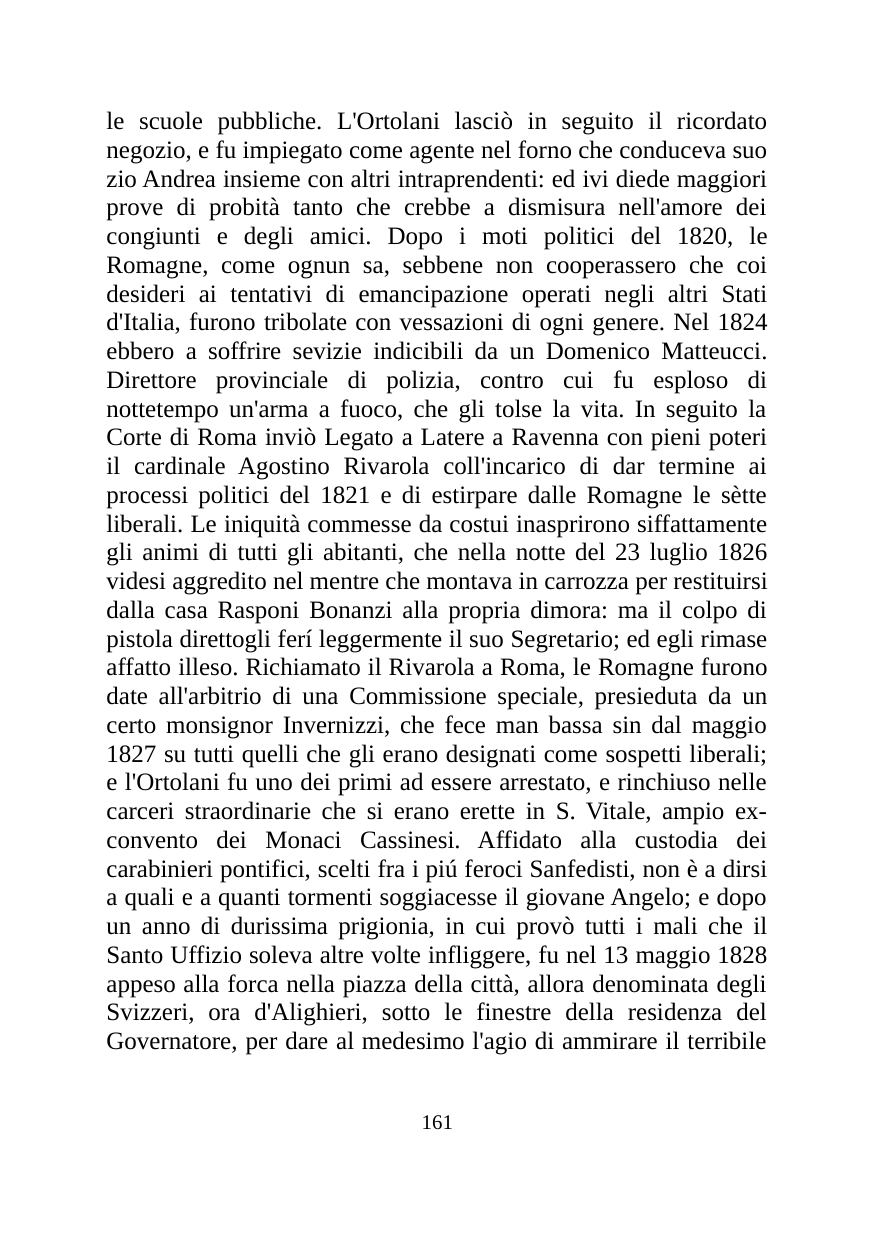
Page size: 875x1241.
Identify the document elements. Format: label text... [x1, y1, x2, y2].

text le scuole pubbliche. L'Ortolani lasciò in seguito il ricordato negozio, e fu impiegato come agente nel forno che conduceva suo zio Andrea insieme con altri intraprendenti: ed ivi diede maggiori prove di probità tanto che crebbe a dismisura nell'amore dei congiunti e degli amici. Dopo i moti politici del 1820, le Romagne, come ognun sa, sebbene non cooperassero che coi desideri ai tentativi di emancipazione operati negli altri Stati d'Italia, furono tribolate con vessazioni di ogni genere. Nel 1824 ebbero a soffrire sevizie indicibili da un Domenico Matteucci. Direttore provinciale di polizia, contro cui fu esploso di nottetempo un'arma a fuoco, che gli tolse la vita. In seguito la Corte di Roma inviò Legato a Latere a Ravenna con pieni poteri il cardinale Agostino Rivarola coll'incarico di dar termine ai processi politici del 1821 e di estirpare dalle Romagne le sètte liberali. Le iniquità commesse da costui inasprirono siffattamente gli animi di tutti gli abitanti, che nella notte del 23 luglio 1826 videsi aggredito nel mentre che montava in carrozza per restituirsi dalla casa Rasponi Bonanzi alla propria dimora: ma il colpo di pistola direttogli ferí leggermente il suo Segretario; ed egli rimase affatto illeso. Richiamato il Rivarola a Roma, le Romagne furono date all'arbitrio di una Commissione speciale, presieduta da un certo monsignor Invernizzi, che fece man bassa sin dal maggio 1827 su tutti quelli che gli erano designati come sospetti liberali; e l'Ortolani fu uno dei primi ad essere arrestato, e rinchiuso nelle carceri straordinarie che si erano erette in S. Vitale, ampio ex-convento dei Monaci Cassinesi. Affidato alla custodia dei carabinieri pontifici, scelti fra i piú feroci Sanfedisti, non è a dirsi a quali e a quanti tormenti soggiacesse il giovane Angelo; e dopo un anno di durissima prigionia, in cui provò tutti i mali che il Santo Uffizio soleva altre volte infliggere, fu nel 13 maggio 1828 appeso alla forca nella piazza della città, allora denominata degli Svizzeri, ora d'Alighieri, sotto le finestre della residenza del Governatore, per dare al medesimo l'agio di ammirare il terribile [106, 106, 768, 1055]
